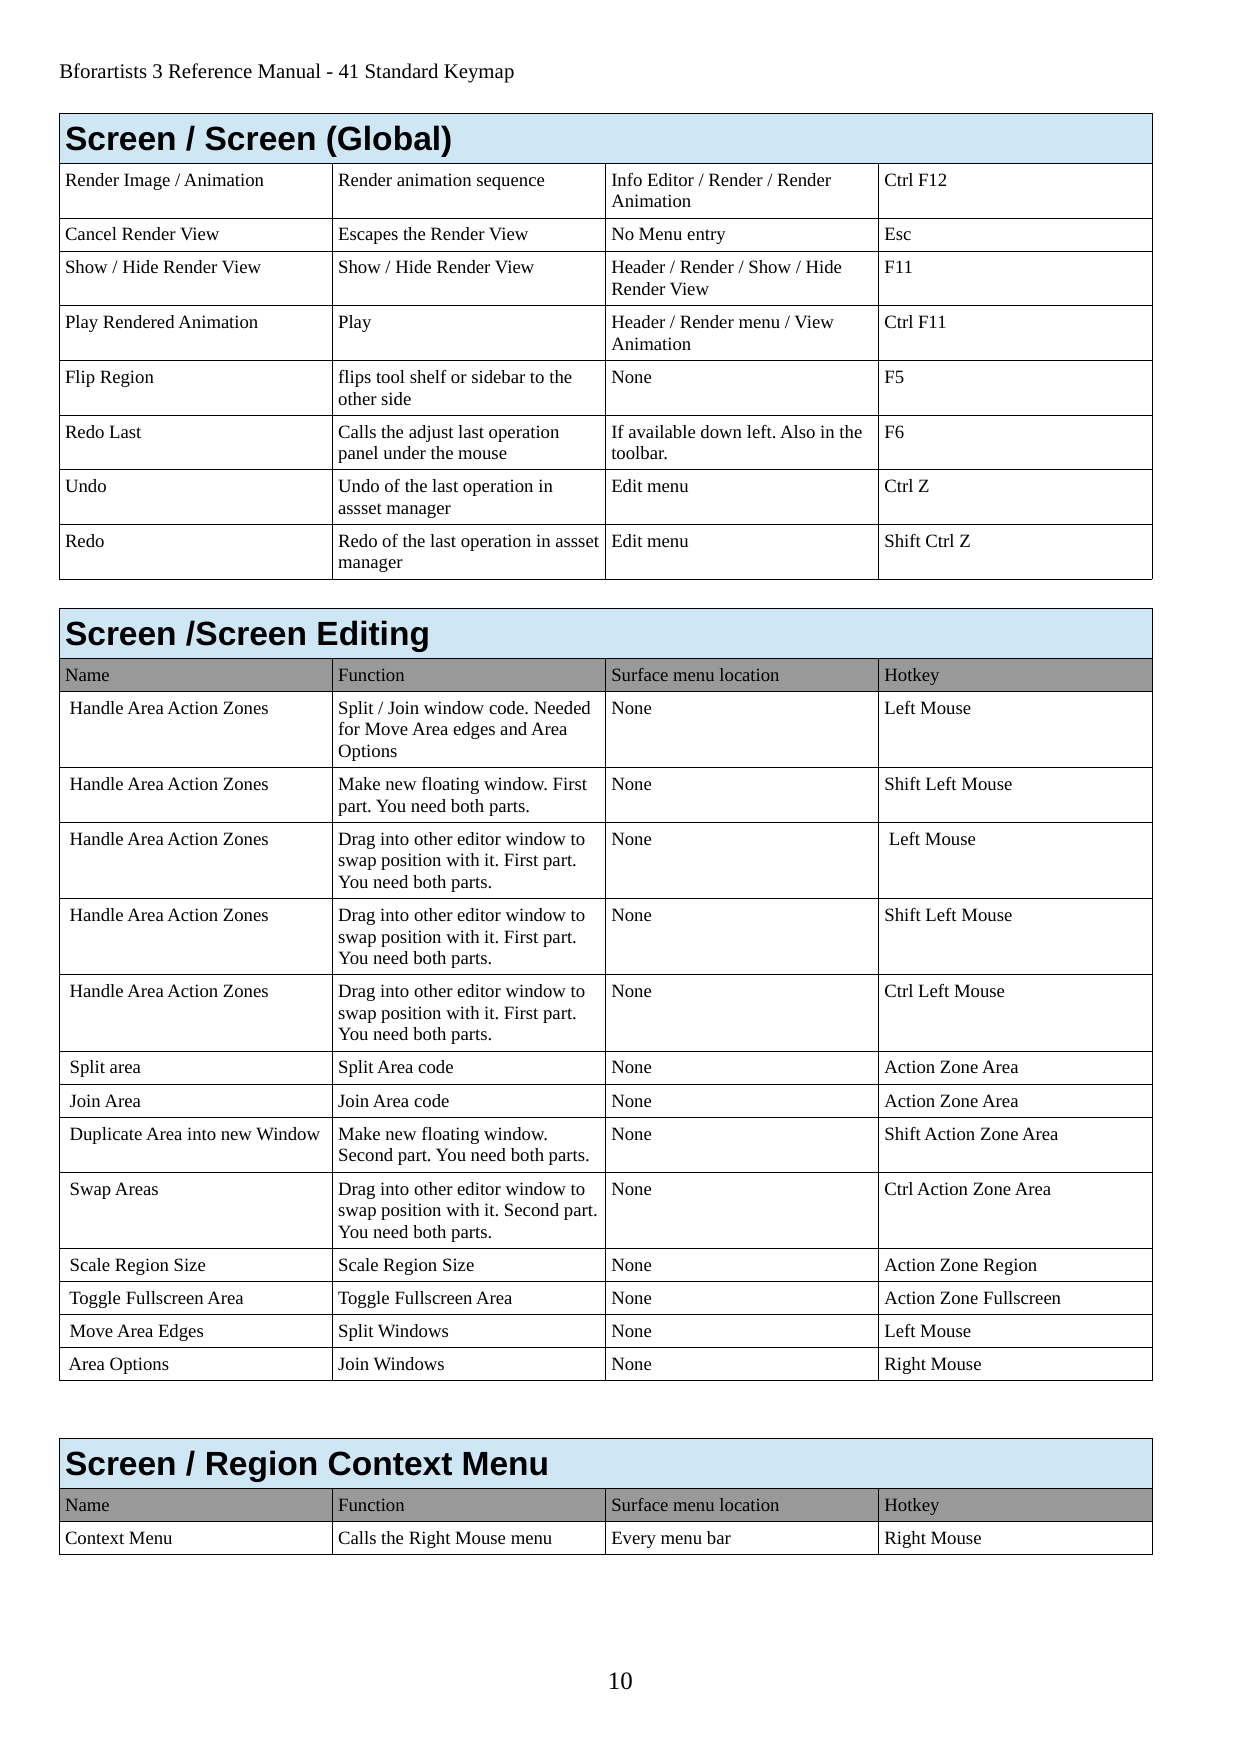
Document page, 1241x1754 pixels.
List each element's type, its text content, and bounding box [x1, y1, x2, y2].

table_cell Drag into other editor window to swap position with it. First part. You need both parts. [333, 899, 605, 974]
table_cell If available down left. Also in the toolbar. [606, 416, 878, 469]
table_cell Action Zone Region [879, 1249, 1152, 1281]
table_header Screen /Screen Editing [60, 609, 1152, 658]
table_cell Make new floating window. Second part. You need both parts. [333, 1118, 605, 1172]
table_cell Ctrl Z [879, 470, 1152, 524]
table_cell None [606, 899, 878, 974]
table_cell Header / Render menu / View Animation [606, 306, 878, 360]
table_cell Calls the adjust last operation panel under the mouse [333, 416, 605, 469]
table_cell Scale Region Size [60, 1249, 332, 1281]
table_cell Toggle Fullscreen Area [60, 1282, 332, 1314]
table_cell Action Zone Fullscreen [879, 1282, 1152, 1314]
table_cell None [606, 1173, 878, 1248]
table_cell None [606, 1085, 878, 1117]
table_cell Esc [879, 219, 1152, 251]
table_cell flips tool shelf or sidebar to the other side [333, 361, 605, 415]
table_cell Header / Render / Show / Hide Render View [606, 252, 878, 305]
table_cell F5 [879, 361, 1152, 415]
table_cell None [606, 361, 878, 415]
table_cell Surface menu location [606, 659, 878, 691]
table_cell Right Mouse [879, 1522, 1152, 1554]
table_cell None [606, 823, 878, 898]
table_cell Calls the Right Mouse menu [333, 1522, 605, 1554]
table_cell Move Area Edges [60, 1315, 332, 1347]
table_cell Redo of the last operation in assset manager [333, 525, 605, 579]
table_header Screen / Screen (Global) [60, 114, 1152, 163]
table_cell Split Area code [333, 1052, 605, 1084]
table_cell Show / Hide Render View [333, 252, 605, 305]
table_cell None [606, 1118, 878, 1172]
table_cell Drag into other editor window to swap position with it. First part. You need both parts. [333, 975, 605, 1051]
table_cell Duplicate Area into new Window [60, 1118, 332, 1172]
table_cell Play [333, 306, 605, 360]
table_cell Toggle Fullscreen Area [333, 1282, 605, 1314]
table_cell Name [60, 659, 332, 691]
table_cell F11 [879, 252, 1152, 305]
table_cell None [606, 692, 878, 767]
table_cell Handle Area Action Zones [60, 692, 332, 767]
table_cell Action Zone Area [879, 1052, 1152, 1084]
table_cell Make new floating window. First part. You need both parts. [333, 768, 605, 822]
table_cell Name [60, 1489, 332, 1521]
table_cell Function [333, 1489, 605, 1521]
table_cell Left Mouse [879, 1315, 1152, 1347]
table_cell Scale Region Size [333, 1249, 605, 1281]
table_cell None [606, 1282, 878, 1314]
table_cell Shift Ctrl Z [879, 525, 1152, 579]
table_cell Handle Area Action Zones [60, 823, 332, 898]
table_cell Area Options [60, 1348, 332, 1380]
table_cell Swap Areas [60, 1173, 332, 1248]
table_cell Left Mouse [879, 823, 1152, 898]
table_cell F6 [879, 416, 1152, 469]
table_cell Hotkey [879, 1489, 1152, 1521]
table_cell Action Zone Area [879, 1085, 1152, 1117]
table_cell Edit menu [606, 525, 878, 579]
table_cell Split Windows [333, 1315, 605, 1347]
table_cell Shift Left Mouse [879, 768, 1152, 822]
table_cell Play Rendered Animation [60, 306, 332, 360]
table_cell None [606, 975, 878, 1051]
table_cell Drag into other editor window to swap position with it. First part. You need both parts. [333, 823, 605, 898]
table_cell None [606, 1315, 878, 1347]
table_cell None [606, 1249, 878, 1281]
table_cell Left Mouse [879, 692, 1152, 767]
table_cell Ctrl F11 [879, 306, 1152, 360]
table_cell Ctrl Left Mouse [879, 975, 1152, 1051]
table_cell No Menu entry [606, 219, 878, 251]
table_cell Context Menu [60, 1522, 332, 1554]
table_cell Escapes the Render View [333, 219, 605, 251]
table_cell Edit menu [606, 470, 878, 524]
table_cell Flip Region [60, 361, 332, 415]
table_cell Drag into other editor window to swap position with it. Second part. You need both parts. [333, 1173, 605, 1248]
table_cell Ctrl Action Zone Area [879, 1173, 1152, 1248]
table_cell Render animation sequence [333, 164, 605, 217]
table_cell Info Editor / Render / Render Animation [606, 164, 878, 217]
table_cell Render Image / Animation [60, 164, 332, 217]
table_cell Show / Hide Render View [60, 252, 332, 305]
table_cell Ctrl F12 [879, 164, 1152, 217]
table_cell Every menu bar [606, 1522, 878, 1554]
table_cell Function [333, 659, 605, 691]
table_cell Cancel Render View [60, 219, 332, 251]
table_cell None [606, 1052, 878, 1084]
table_cell Split area [60, 1052, 332, 1084]
table_cell Handle Area Action Zones [60, 768, 332, 822]
table_cell Handle Area Action Zones [60, 975, 332, 1051]
table_cell Right Mouse [879, 1348, 1152, 1380]
table_cell Redo [60, 525, 332, 579]
table_cell Split / Join window code. Needed for Move Area edges and Area Options [333, 692, 605, 767]
table_cell None [606, 768, 878, 822]
table_cell Undo [60, 470, 332, 524]
table_cell Shift Action Zone Area [879, 1118, 1152, 1172]
table_cell Redo Last [60, 416, 332, 469]
table_cell Shift Left Mouse [879, 899, 1152, 974]
table_cell Surface menu location [606, 1489, 878, 1521]
table_cell Hotkey [879, 659, 1152, 691]
table_cell None [606, 1348, 878, 1380]
table_cell Join Area [60, 1085, 332, 1117]
table_header Screen / Region Context Menu [60, 1439, 1152, 1488]
table_cell Undo of the last operation in assset manager [333, 470, 605, 524]
table_cell Join Area code [333, 1085, 605, 1117]
table_cell Handle Area Action Zones [60, 899, 332, 974]
table_cell Join Windows [333, 1348, 605, 1380]
